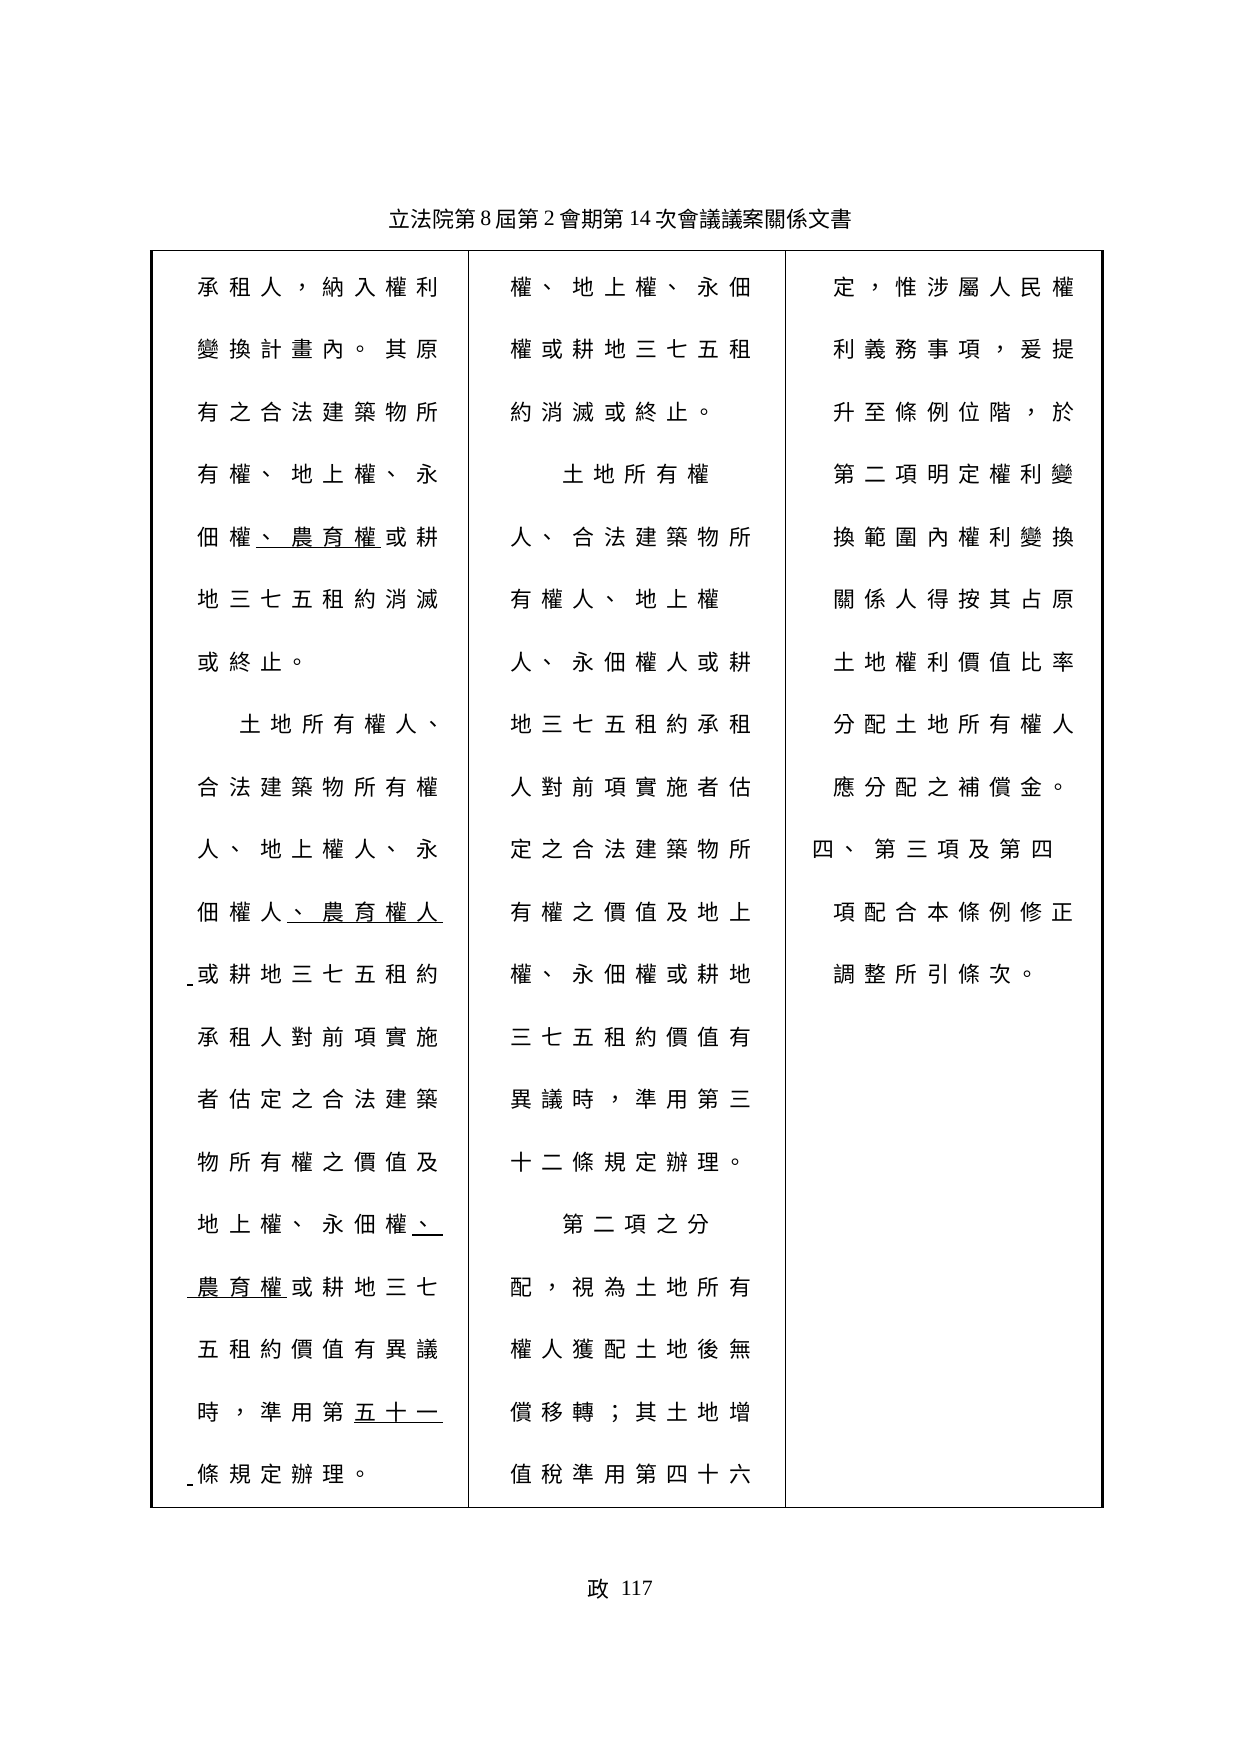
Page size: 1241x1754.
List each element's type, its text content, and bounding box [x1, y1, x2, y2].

table_cell 權、地上權、永佃權或耕地三七五租約消滅或終止。 土地所有權人、合法建築物所有權人、地上權人、永佃權人或耕地三七五租約承租人對前項實施者估定之合法建築物所有權之價值及地上權、永佃權或耕地三七五租約價值有異議時，準用第三十二條規定辦理。 第二項之分配，視為土地所有權人獲配土地後無償移轉；其土地增值稅準用第四十六 [469, 251, 785, 1507]
table_cell 承租人，納入權利變換計畫內。其原有之合法建築物所有權、地上權、永佃權、農育權或耕地三七五租約消滅或終止。 土地所有權人、合法建築物所有權人、地上權人、永佃權人、農育權人或耕地三七五租約承租人對前項實施者估定之合法建築物所有權之價值及地上權、永佃權、農育權或耕地三七五租約價值有異議時，準用第五十一條規定辦理。 [153, 251, 468, 1507]
table_cell 定，惟涉屬人民權利義務事項，爰提升至條例位階，於第二項明定權利變換範圍內權利變換關係人得按其占原土地權利價值比率分配土地所有權人應分配之補償金。 四、第三項及第四項配合本條例修正調整所引條次。 [786, 251, 1101, 1507]
